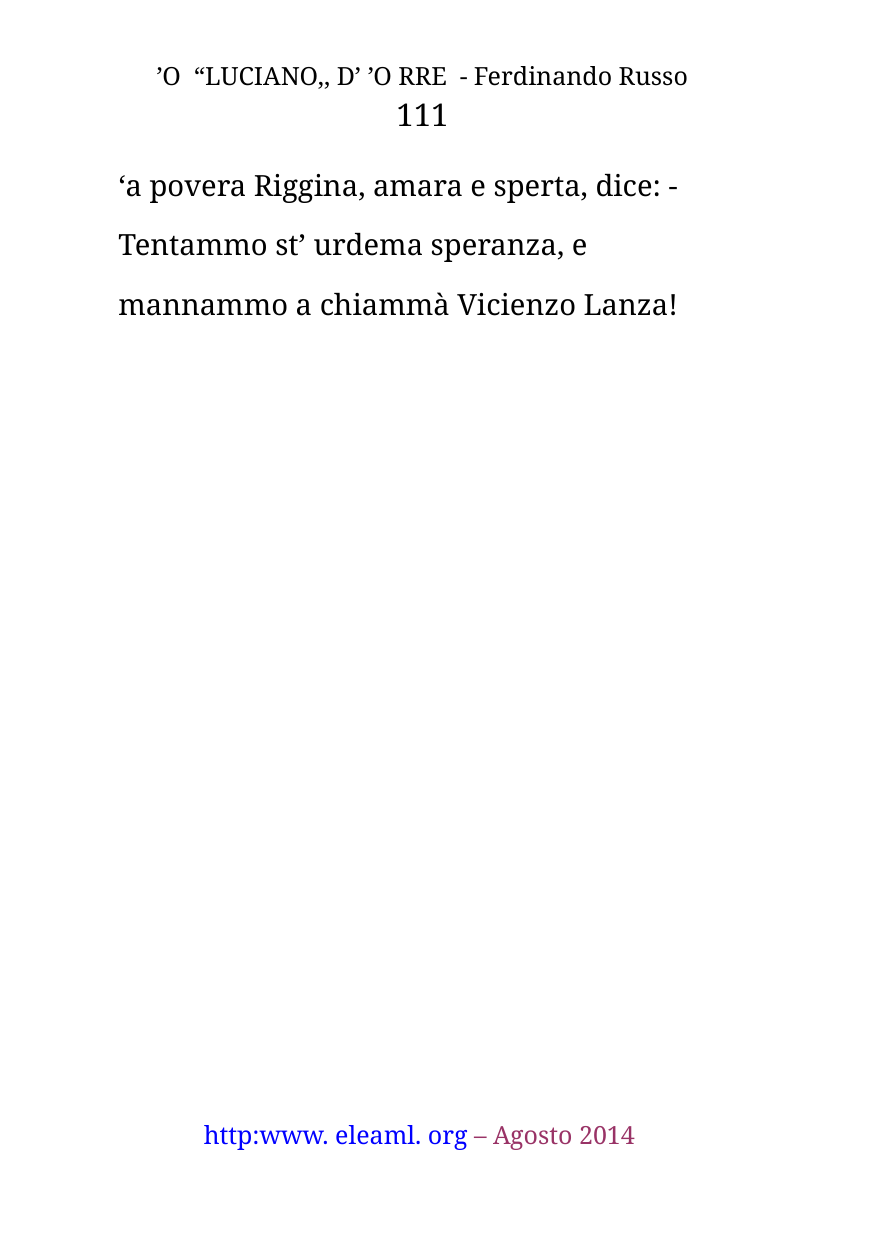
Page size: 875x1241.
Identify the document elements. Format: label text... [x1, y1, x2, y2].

text ‘a povera Riggina, amara e sperta, dice: - Tentammo st’ urdema speranza, e mannammo a chiammà Vicienzo Lanza! [118, 165, 726, 324]
